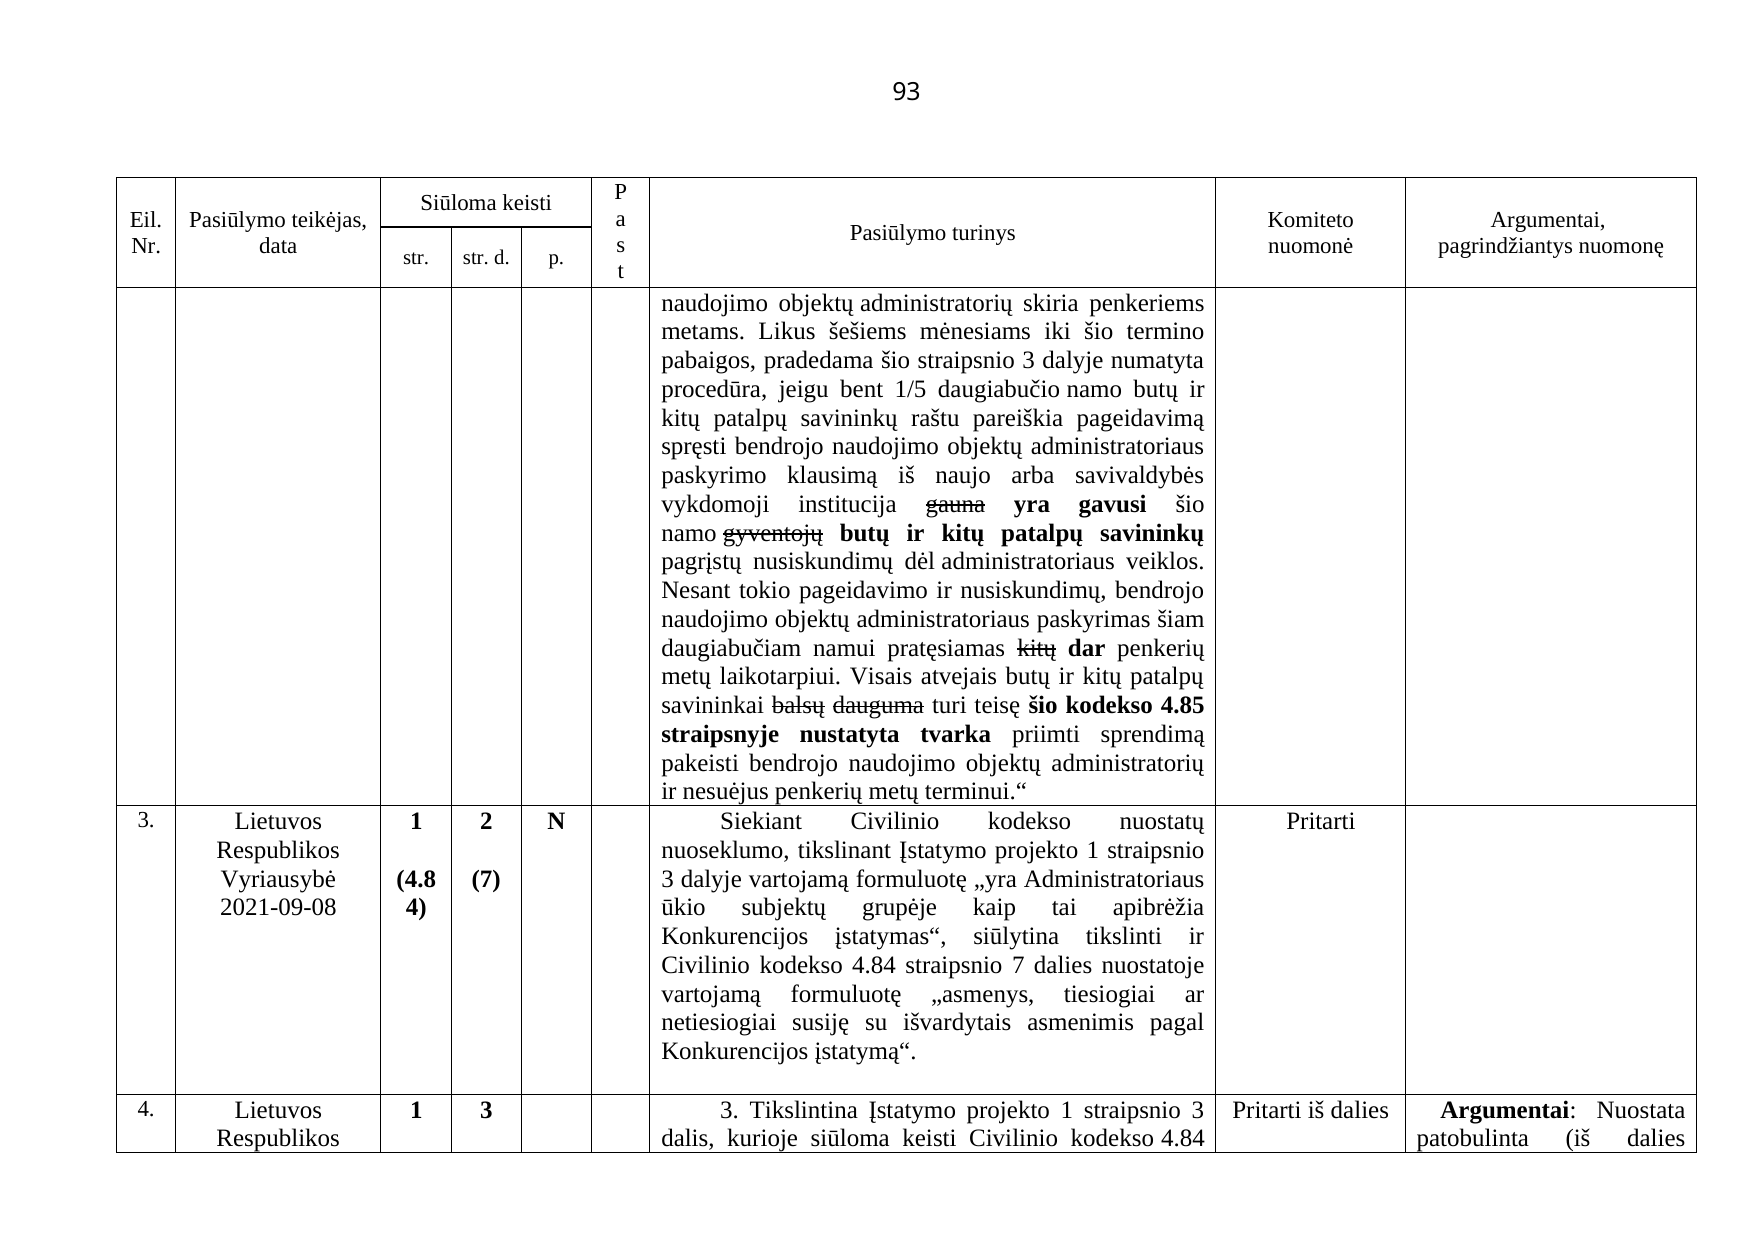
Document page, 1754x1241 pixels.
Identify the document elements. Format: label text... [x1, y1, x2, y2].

table_cell N [522, 806, 591, 1094]
table_cell Pritarti iš dalies [1216, 1095, 1405, 1152]
table_cell naudojimo objektų administratorių skiria penkeriems metams. Likus šešiems mėnesiams iki šio termino pabaigos, pradedama šio straipsnio 3 dalyje numatyta procedūra, jeigu bent 1/5 daugiabučio namo butų ir kitų patalpų savininkų raštu pareiškia pageidavimą spręsti bendrojo naudojimo objektų administratoriaus paskyrimo klausimą iš naujo arba savivaldybės vykdomoji institucija gauna yra gavusi šio namo gyventojų butų ir kitų patalpų savininkų pagrįstų nusiskundimų dėl administratoriaus veiklos. Nesant tokio pageidavimo ir nusiskundimų, bendrojo naudojimo objektų administratoriaus paskyrimas šiam daugiabučiam namui pratęsiamas kitų dar penkerių metų laikotarpiui. Visais atvejais butų ir kitų patalpų savininkai balsų dauguma turi teisę šio kodekso 4.85 straipsnyje nustatyta tvarka priimti sprendimą pakeisti bendrojo naudojimo objektų administratorių ir nesuėjus penkerių metų terminui.“ [650, 288, 1215, 805]
table_cell [522, 1095, 591, 1152]
table_cell 1 (4.84) [381, 806, 451, 1094]
table_cell 3. [117, 806, 175, 1094]
table_cell [452, 288, 521, 805]
table_cell Pritarti [1216, 806, 1405, 1094]
table_cell [1406, 806, 1696, 1094]
table_cell [592, 288, 649, 805]
table_header Eil. Nr. [117, 178, 175, 287]
table_cell [176, 288, 380, 805]
table_cell [592, 806, 649, 1094]
table_cell [592, 1095, 649, 1152]
table_header Siūloma keisti [381, 178, 591, 226]
table_header Komiteto nuomonė [1216, 178, 1405, 287]
table_cell 1 [381, 1095, 451, 1152]
table_header Pasiūlymo turinys [650, 178, 1215, 287]
table_cell p. [522, 228, 591, 287]
table_cell 4. [117, 1095, 175, 1152]
table_header Pastabos [592, 178, 649, 287]
table_cell 3 [452, 1095, 521, 1152]
table_cell str. [381, 228, 451, 287]
table_cell [381, 288, 451, 805]
table_cell Lietuvos Respublikos [176, 1095, 380, 1152]
table_header Pasiūlymo teikėjas, data [176, 178, 380, 287]
table_cell [522, 288, 591, 805]
table_cell Siekiant Civilinio kodekso nuostatų nuoseklumo, tikslinant Įstatymo projekto 1 straipsnio 3 dalyje vartojamą formuluotę „yra Administratoriaus ūkio subjektų grupėje kaip tai apibrėžia Konkurencijos įstatymas“, siūlytina tikslinti ir Civilinio kodekso 4.84 straipsnio 7 dalies nuostatoje vartojamą formuluotę „asmenys, tiesiogiai ar netiesiogiai susiję su išvardytais asmenimis pagal Konkurencijos įstatymą“. [650, 806, 1215, 1094]
table_cell [1216, 288, 1405, 805]
table_cell Argumentai: Nuostata patobulinta (iš dalies [1406, 1095, 1696, 1152]
table_cell str. d. [452, 228, 521, 287]
table_cell 2 (7) [452, 806, 521, 1094]
table_cell [117, 288, 175, 805]
table_header Argumentai, pagrindžiantys nuomonę [1406, 178, 1696, 287]
table_cell 3. Tikslintina Įstatymo projekto 1 straipsnio 3 dalis, kurioje siūloma keisti Civilinio kodekso 4.84 [650, 1095, 1215, 1152]
table_cell Lietuvos Respublikos Vyriausybė 2021-09-08 [176, 806, 380, 1094]
table_cell [1406, 288, 1696, 805]
